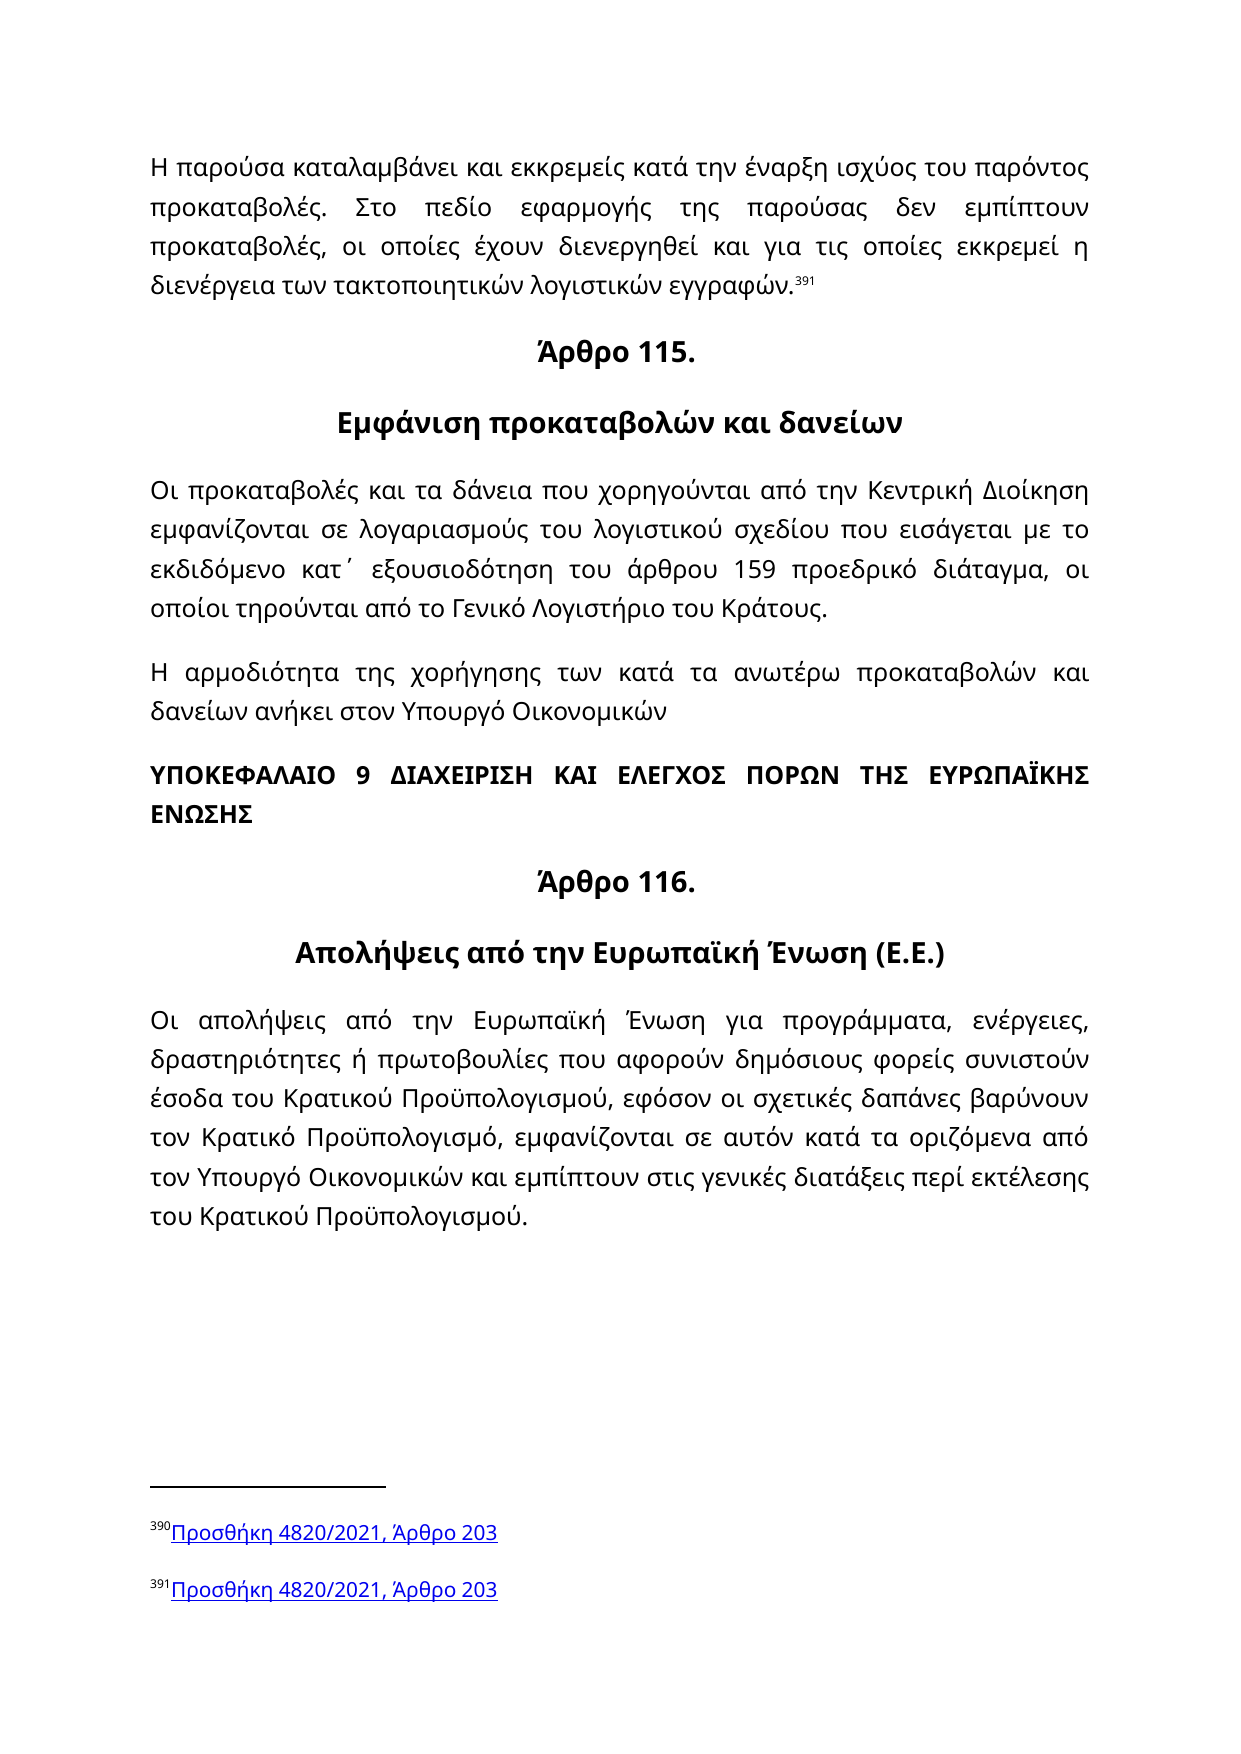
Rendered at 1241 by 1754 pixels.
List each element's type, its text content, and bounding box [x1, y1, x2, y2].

text Η αρμοδιότητα της χορήγησης των κατά τα ανωτέρω προκαταβολών και δανείων ανήκει στον Υπουργό Οικονομικών [150, 654, 1090, 728]
subtitle Απολήψεις από την Ευρωπαϊκή Ένωση (Ε.Ε.) [150, 932, 1090, 972]
text Οι απολήψεις από την Ευρωπαϊκή Ένωση για προγράμματα, ενέργειες, δραστηριότητες ή πρωτοβουλίες που αφορούν δημόσιους φορείς συνιστούν έσοδα του Κρατικού Προϋπολογισμού, εφόσον οι σχετικές δαπάνες βαρύνουν τον Κρατικό Προϋπολογισμό, εμφανίζονται σε αυτόν κατά τα οριζόμενα από τον Υπουργό Οικονομικών και εμπίπτουν στις γενικές διατάξεις περί εκτέλεσης του Κρατικού Προϋπολογισμού. [150, 1002, 1090, 1232]
subtitle Άρθρο 116. [150, 861, 1090, 901]
text Προσθήκη 4820/2021, Άρθρο 203 [150, 1576, 1090, 1604]
text Προσθήκη 4820/2021, Άρθρο 203 [150, 1518, 1090, 1546]
text ΥΠΟΚΕΦΑΛΑΙΟ 9 ΔΙΑΧΕΙΡΙΣΗ ΚΑΙ ΕΛΕΓΧΟΣ ΠΟΡΩΝ ΤΗΣ ΕΥΡΩΠΑΪΚΗΣ ΕΝΩΣΗΣ [150, 758, 1090, 831]
subtitle Άρθρο 115. [150, 332, 1090, 371]
subtitle Εμφάνιση προκαταβολών και δανείων [150, 402, 1090, 442]
text Οι προκαταβολές και τα δάνεια που χορηγούνται από την Κεντρική Διοίκηση εμφανίζονται σε λογαριασμούς του λογιστικού σχεδίου που εισάγεται με το εκδιδό­μενο κατ΄ εξουσιοδότηση του άρθρου 159 προεδρικό διάταγμα, οι οποίοι τηρούνται από το Γενικό Λογιστήριο του Κράτους. [150, 473, 1090, 624]
text Η παρούσα καταλαμβάνει και εκκρεμείς κατά την έναρξη ισχύος του παρόντος προκαταβολές. Στο πεδίο εφαρμογής της παρούσας δεν εμπίπτουν προκαταβολές, οι οποίες έχουν διενεργηθεί και για τις οποίες εκκρεμεί η διενέργεια των τακτοποιητικών λογιστικών εγγραφών. [150, 150, 1090, 302]
